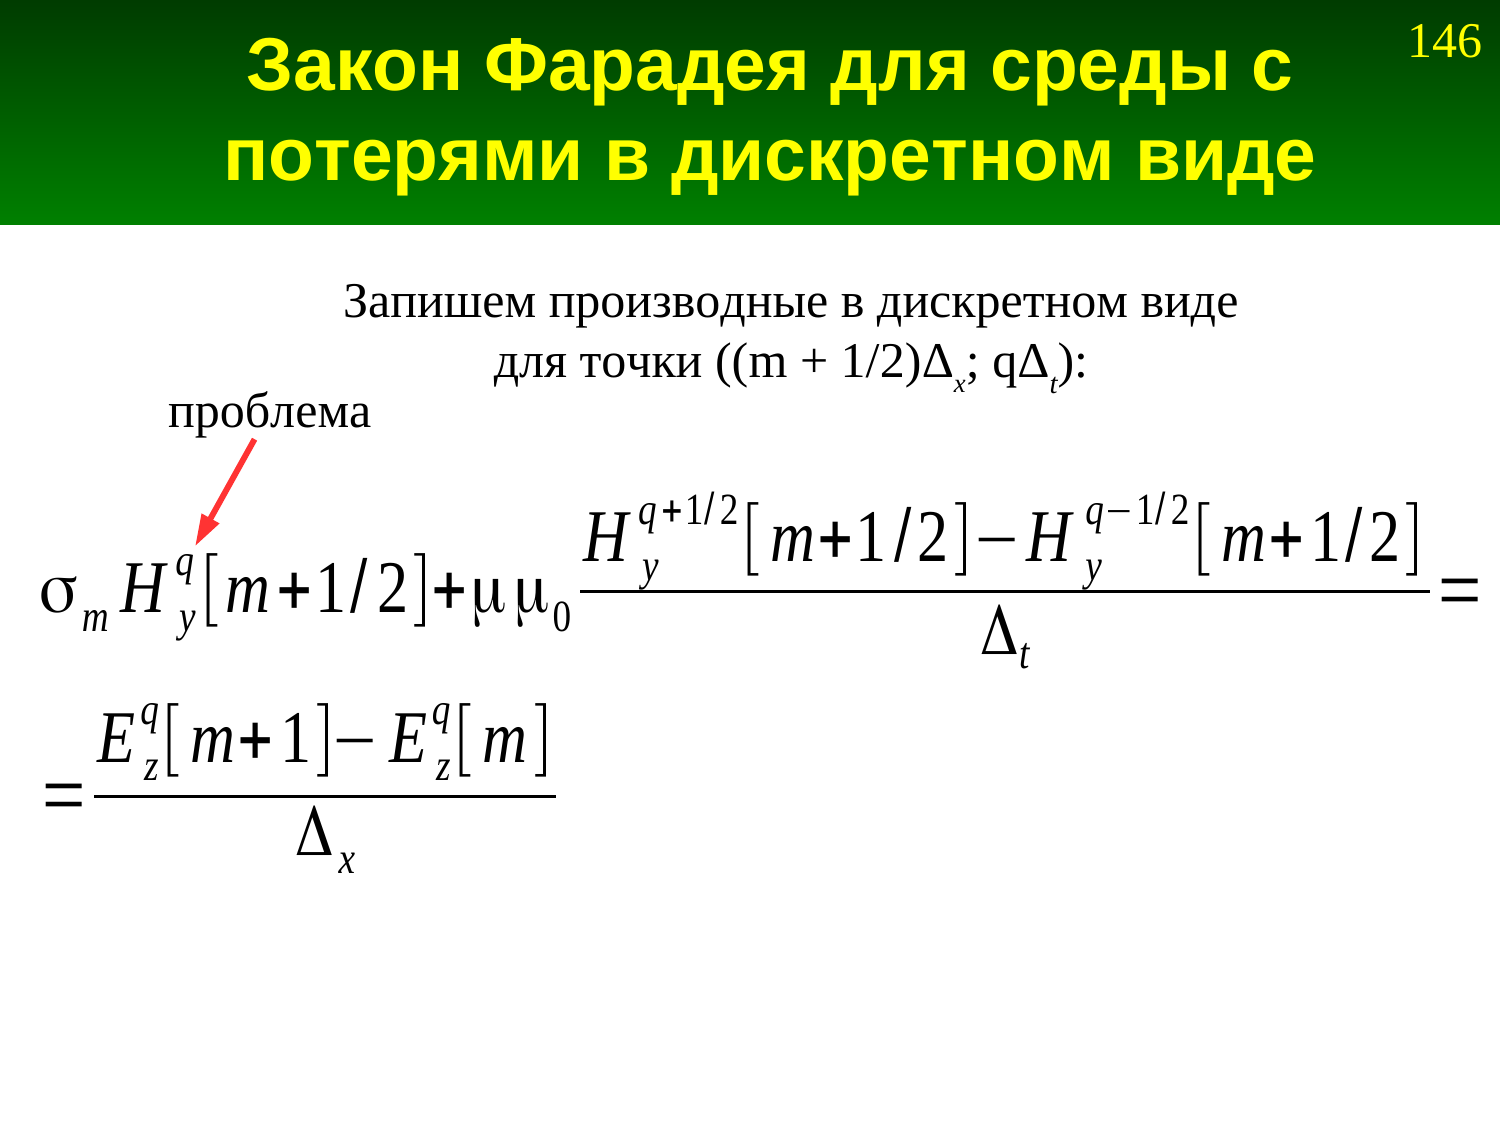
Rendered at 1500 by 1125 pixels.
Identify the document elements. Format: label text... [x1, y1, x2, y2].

text_box Запишем производные в дискретном виде для точки ((m + 1/2)Δx; qΔt): [328, 259, 1268, 407]
title Закон Фарадея для среды с потерями в дискретном виде [100, 7, 1441, 204]
text_box проблема [153, 370, 387, 446]
chart [23, 482, 1500, 882]
